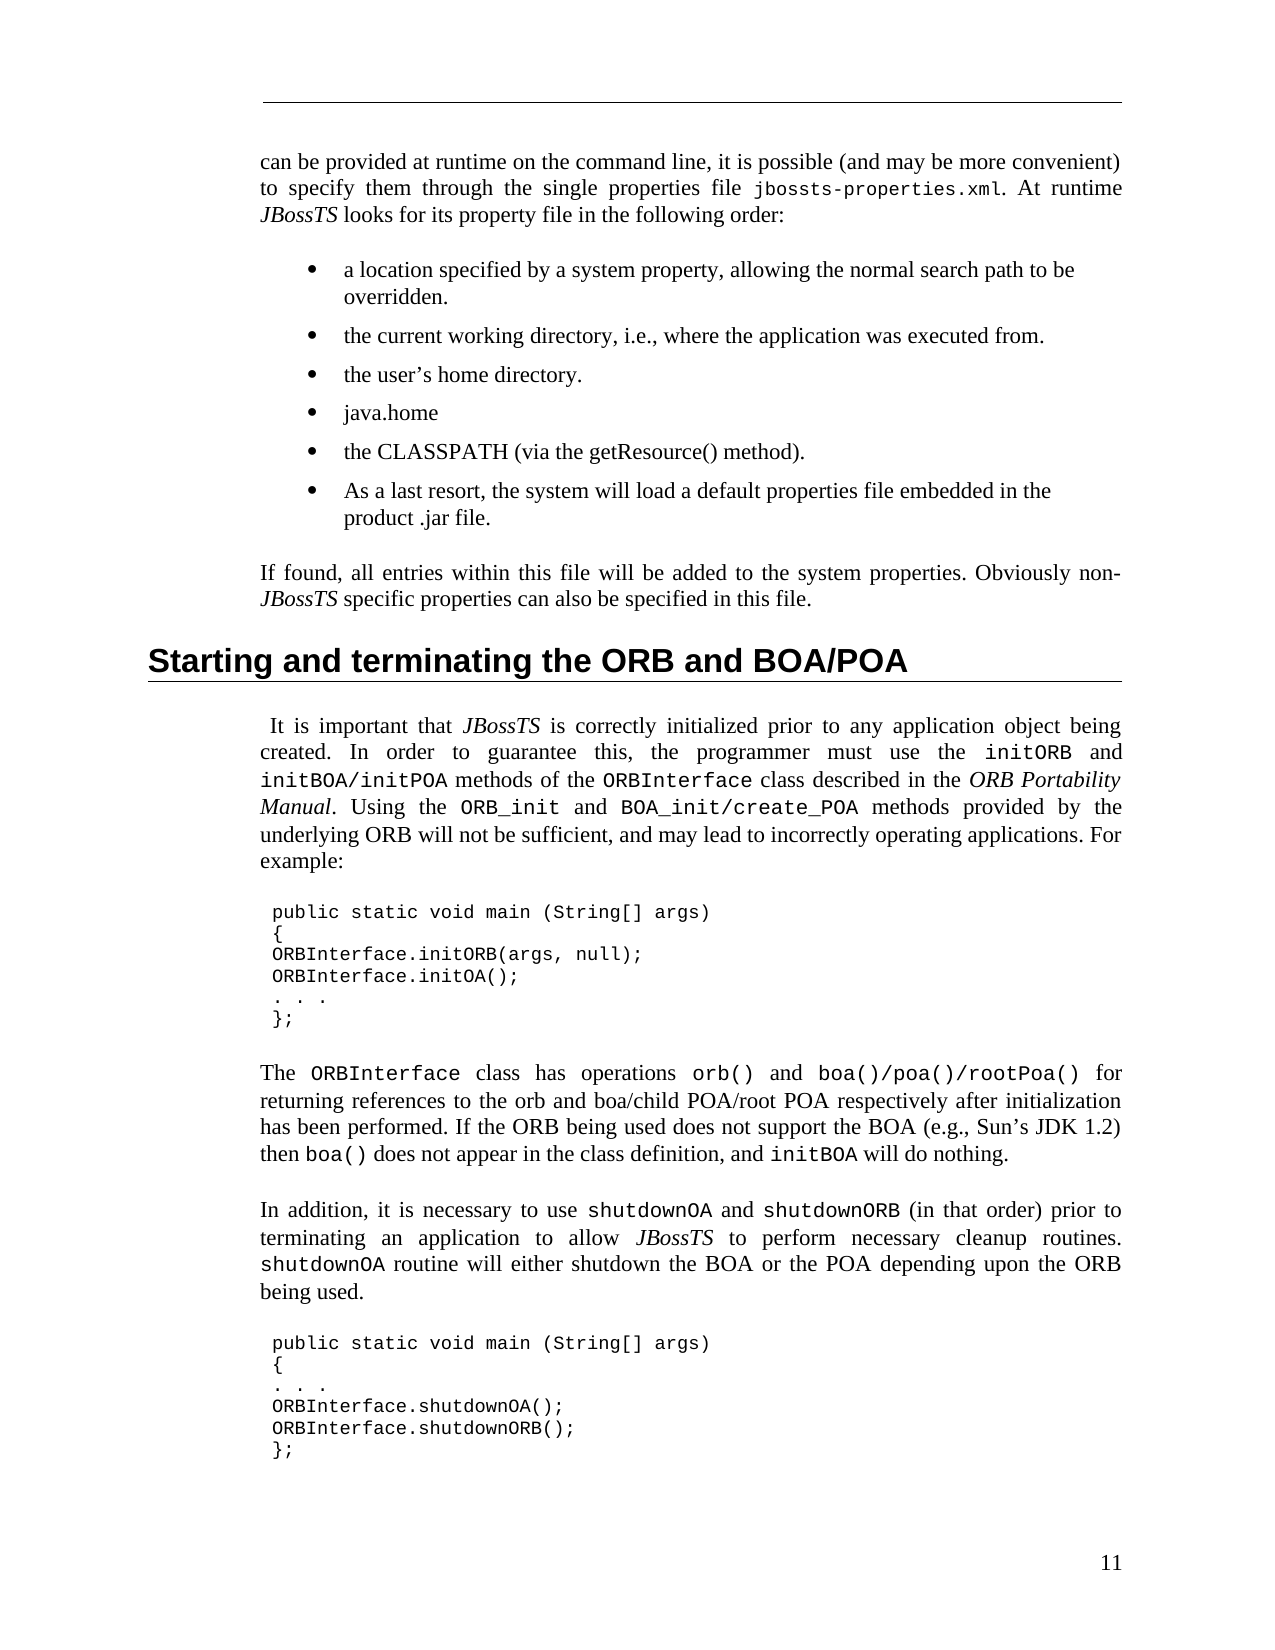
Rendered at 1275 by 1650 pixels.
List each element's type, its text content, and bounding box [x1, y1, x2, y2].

list a location specified by a system property, allowing the normal search path to be overridden. [308, 257, 1122, 309]
text It is important that JBossTS is correctly initialized prior to any application object being created. In order to guarantee this, the programmer must use the initORB and initBOA/initPOA methods of the ORBInterface class described in the ORB Portability Manual. Using the ORB_init and BOA_init/create_POA methods provided by the underlying ORB will not be sufficient, and may lead to incorrectly operating applications. For example: [260, 712, 1122, 873]
text If found, all entries within this file will be added to the system properties. Obviously non-JBossTS specific properties can also be specified in this file. [260, 559, 1122, 612]
list the current working directory, i.e., where the application was executed from. [308, 322, 1122, 348]
list As a last resort, the system will load a default properties file embedded in the product .jar file. [308, 477, 1122, 530]
text public static void main (String[] args) { . . . ORBInterface.shutdownOA(); ORBInterface.shutdownORB(); }; [272, 1333, 1122, 1461]
subtitle Starting and terminating the ORB and BOA/POA [148, 641, 1122, 681]
text In addition, it is necessary to use shutdownOA and shutdownORB (in that order) prior to terminating an application to allow JBossTS to perform necessary cleanup routines. shutdownOA routine will either shutdown the BOA or the POA depending upon the ORB being used. [260, 1196, 1122, 1304]
text can be provided at runtime on the command line, it is possible (and may be more convenient) to specify them through the single properties file jbossts-properties.xml. At runtime JBossTS looks for its property file in the following order: [260, 148, 1122, 227]
list the user’s home directory. [308, 361, 1122, 387]
text public static void main (String[] args) { ORBInterface.initORB(args, null); ORBInterface.initOA(); . . . }; [272, 903, 1122, 1030]
text The ORBInterface class has operations orb() and boa()/poa()/rootPoa() for returning references to the orb and boa/child POA/root POA respectively after initialization has been performed. If the ORB being used does not support the BOA (e.g., Sun’s JDK 1.2) then boa() does not appear in the class definition, and initBOA will do nothing. [260, 1059, 1122, 1167]
list the CLASSPATH (via the getResource() method). [308, 438, 1122, 465]
list java.home [308, 399, 1122, 426]
